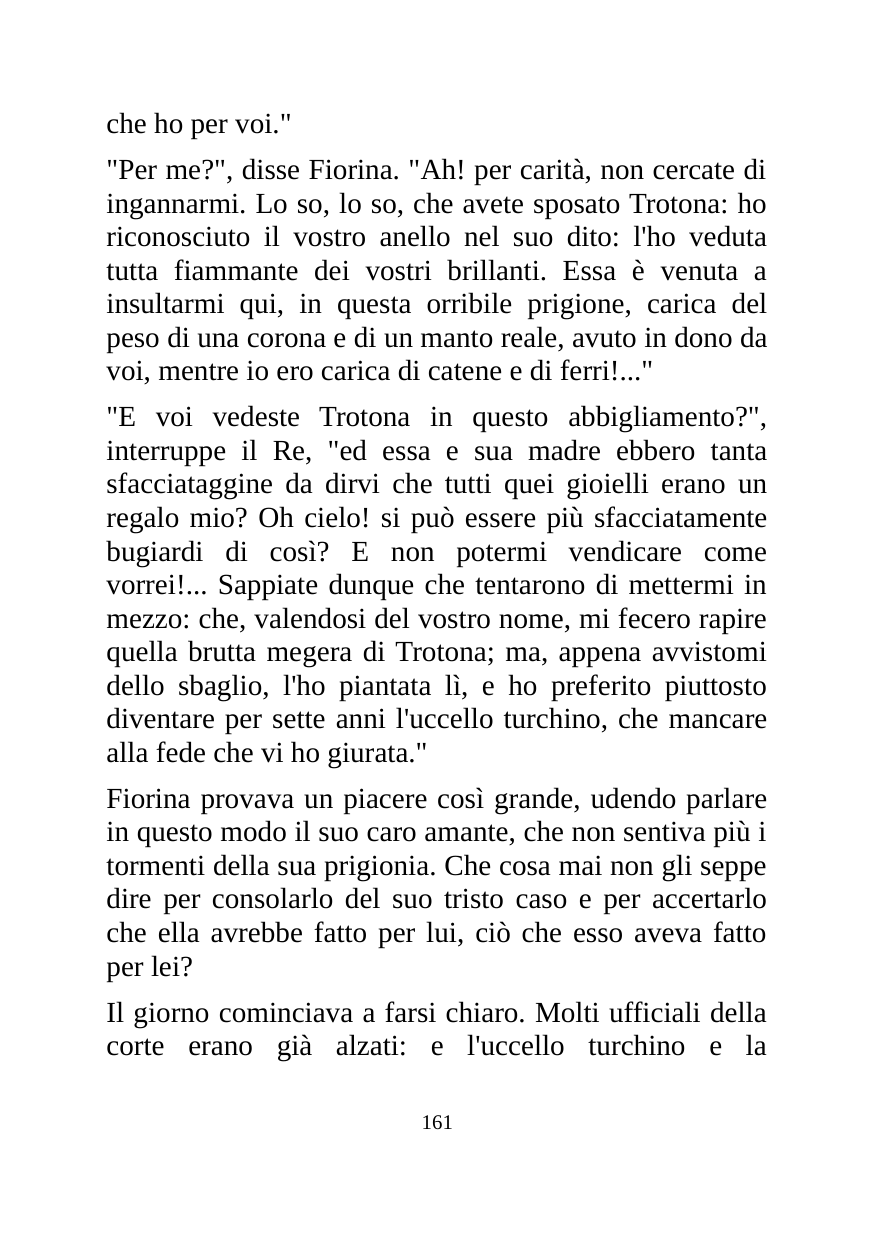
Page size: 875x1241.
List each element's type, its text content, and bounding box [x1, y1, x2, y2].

text "E voi vedeste Trotona in questo abbigliamento?", interruppe il Re, "ed essa e sua madre ebbero tanta sfacciataggine da dirvi che tutti quei gioielli erano un regalo mio? Oh cielo! si può essere più sfacciatamente bugiardi di così? E non potermi vendicare come vorrei!... Sappiate dunque che tentarono di mettermi in mezzo: che, valendosi del vostro nome, mi fecero rapire quella brutta megera di Trotona; ma, appena avvistomi dello sbaglio, l'ho piantata lì, e ho preferito piuttosto diventare per sette anni l'uccello turchino, che mancare alla fede che vi ho giurata." [106, 399, 768, 768]
text "Per me?", disse Fiorina. "Ah! per carità, non cercate di ingannarmi. Lo so, lo so, che avete sposato Trotona: ho riconosciuto il vostro anello nel suo dito: l'ho veduta tutta fiammante dei vostri brillanti. Essa è venuta a insultarmi qui, in questa orribile prigione, carica del peso di una corona e di un manto reale, avuto in dono da voi, mentre io ero carica di catene e di ferri!..." [106, 152, 768, 387]
text Il giorno cominciava a farsi chiaro. Molti ufficiali della corte erano già alzati: e l'uccello turchino e la [106, 995, 768, 1062]
text Fiorina provava un piacere così grande, udendo parlare in questo modo il suo caro amante, che non sentiva più i tormenti della sua prigionia. Che cosa mai non gli seppe dire per consolarlo del suo tristo caso e per accertarlo che ella avrebbe fatto per lui, ciò che esso aveva fatto per lei? [106, 781, 768, 982]
text che ho per voi." [106, 106, 768, 140]
